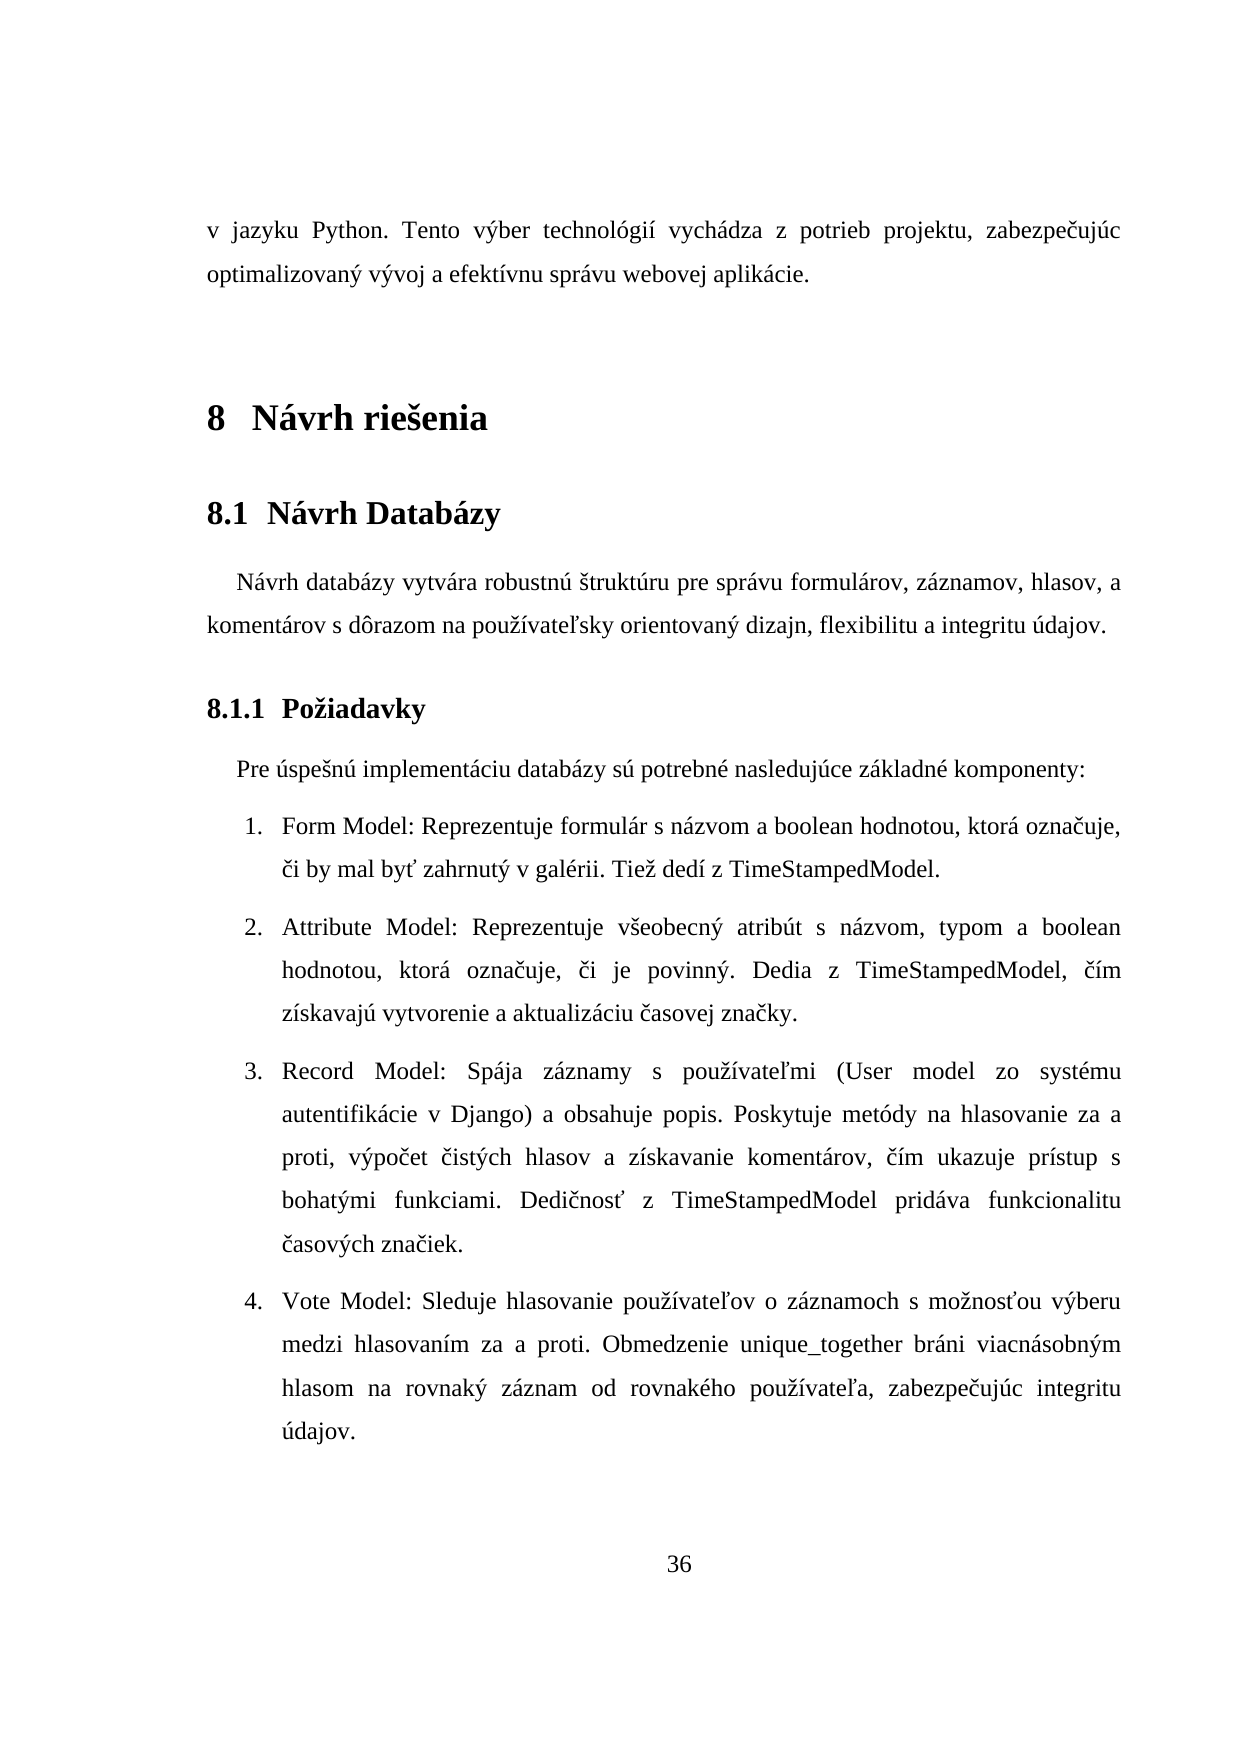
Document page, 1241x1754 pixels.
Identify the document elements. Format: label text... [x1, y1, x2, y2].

subtitle Požiadavky [207, 691, 1122, 724]
text Návrh databázy vytvára robustnú štruktúru pre správu formulárov, záznamov, hlasov, a komentárov s dôrazom na používateľsky orientovaný dizajn, flexibilitu a integritu údajov. [207, 567, 1122, 639]
text Pre úspešnú implementáciu databázy sú potrebné nasledujúce základné komponenty: [207, 754, 1122, 782]
subtitle Návrh Databázy [207, 493, 1122, 531]
text v jazyku Python. Tento výber technológií vychádza z potrieb projektu, zabezpečujúc optimalizovaný vývoj a efektívnu správu webovej aplikácie. [207, 216, 1122, 287]
list Vote Model: Sleduje hlasovanie používateľov o záznamoch s možnosťou výberu medzi hlasovaním za a proti. Obmedzenie unique_together bráni viacnásobným hlasom na rovnaký záznam od rovnakého používateľa, zabezpečujúc integritu údajov. [244, 1286, 1122, 1444]
subtitle Návrh riešenia [207, 395, 1122, 438]
list Record Model: Spája záznamy s používateľmi (User model zo systému autentifikácie v Django) a obsahuje popis. Poskytuje metódy na hlasovanie za a proti, výpočet čistých hlasov a získavanie komentárov, čím ukazuje prístup s bohatými funkciami. Dedičnosť z TimeStampedModel pridáva funkcionalitu časových značiek. [244, 1056, 1122, 1257]
list Form Model: Reprezentuje formulár s názvom a boolean hodnotou, ktorá označuje, či by mal byť zahrnutý v galérii. Tiež dedí z TimeStampedModel. [244, 811, 1122, 883]
list Attribute Model: Reprezentuje všeobecný atribút s názvom, typom a boolean hodnotou, ktorá označuje, či je povinný. Dedia z TimeStampedModel, čím získavajú vytvorenie a aktualizáciu časovej značky. [244, 912, 1122, 1027]
